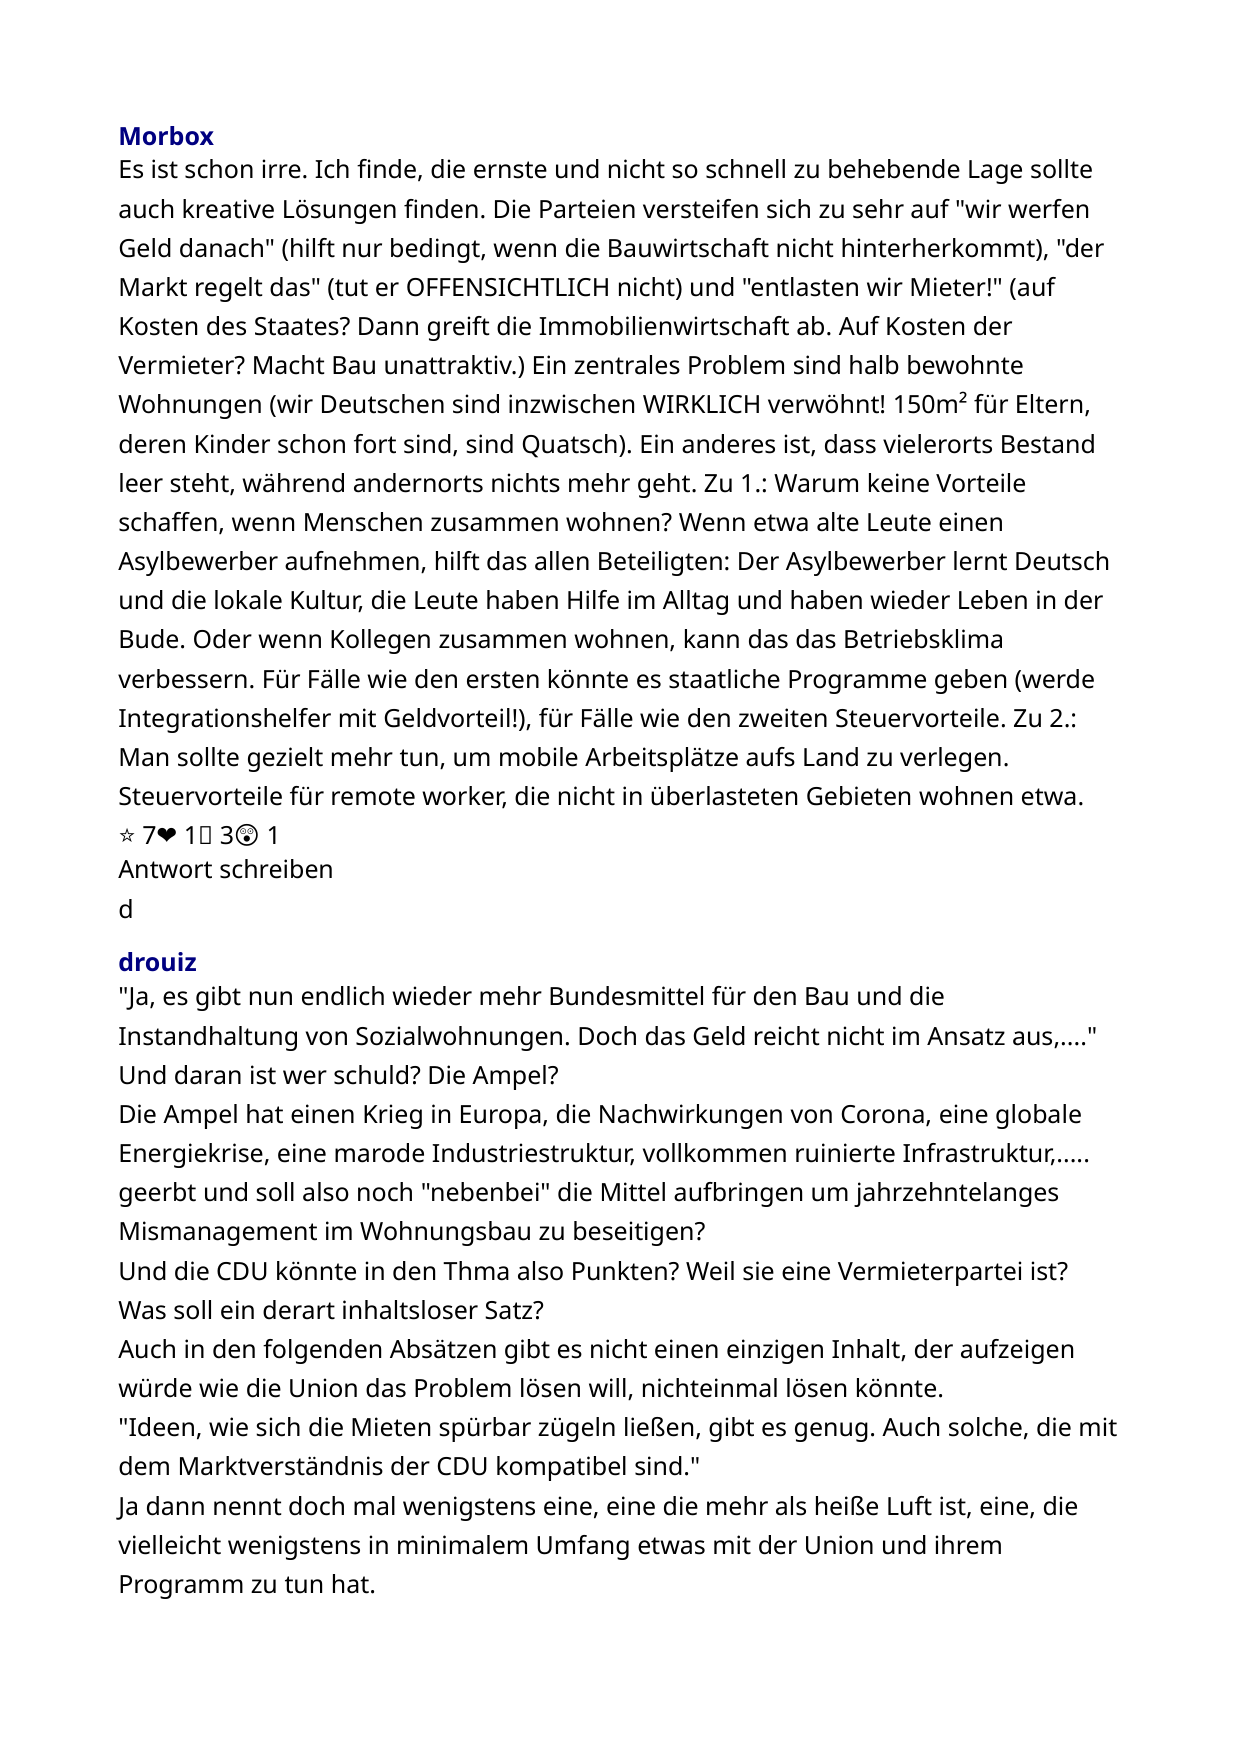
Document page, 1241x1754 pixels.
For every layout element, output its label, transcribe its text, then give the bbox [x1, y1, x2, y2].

text "Ideen, wie sich die Mieten spürbar zügeln ließen, gibt es genug. Auch solche, die mit dem Marktverständnis der CDU kompatibel sind." [118, 1410, 1122, 1483]
text "Ja, es gibt nun endlich wieder mehr Bundesmittel für den Bau und die Instandhaltung von Sozialwohnungen. Doch das Geld reicht nicht im Ansatz aus,...." [118, 979, 1122, 1052]
text Auch in den folgenden Absätzen gibt es nicht einen einzigen Inhalt, der aufzeigen würde wie die Union das Problem lösen will, nichteinmal lösen könnte. [118, 1332, 1122, 1405]
text ⭐️ 7❤️ 1🤨 3😲 1 [118, 818, 1122, 852]
text Was soll ein derart inhaltsloser Satz? [118, 1292, 1122, 1326]
text Und daran ist wer schuld? Die Ampel? [118, 1057, 1122, 1091]
text d [118, 891, 1122, 925]
text Und die CDU könnte in den Thma also Punkten? Weil sie eine Vermieterpartei ist? [118, 1253, 1122, 1287]
text Antwort schreiben [118, 852, 1122, 886]
text Es ist schon irre. Ich finde, die ernste und nicht so schnell zu behebende Lage sollte auch kreative Lösungen finden. Die Parteien versteifen sich zu sehr auf "wir werfen Geld danach" (hilft nur bedingt, wenn die Bauwirtschaft nicht hinterherkommt), "der Markt regelt das" (tut er OFFENSICHTLICH nicht) und "entlasten wir Mieter!" (auf Kosten des Staates? Dann greift die Immobilienwirtschaft ab. Auf Kosten der Vermieter? Macht Bau unattraktiv.) Ein zentrales Problem sind halb bewohnte Wohnungen (wir Deutschen sind inzwischen WIRKLICH verwöhnt! 150m² für Eltern, deren Kinder schon fort sind, sind Quatsch). Ein anderes ist, dass vielerorts Bestand leer steht, während andernorts nichts mehr geht. Zu 1.: Warum keine Vorteile schaffen, wenn Menschen zusammen wohnen? Wenn etwa alte Leute einen Asylbewerber aufnehmen, hilft das allen Beteiligten: Der Asylbewerber lernt Deutsch und die lokale Kultur, die Leute haben Hilfe im Alltag und haben wieder Leben in der Bude. Oder wenn Kollegen zusammen wohnen, kann das das Betriebsklima verbessern. Für Fälle wie den ersten könnte es staatliche Programme geben (werde Integrationshelfer mit Geldvorteil!), für Fälle wie den zweiten Steuervorteile. Zu 2.: Man sollte gezielt mehr tun, um mobile Arbeitsplätze aufs Land zu verlegen. Steuervorteile für remote worker, die nicht in überlasteten Gebieten wohnen etwa. [118, 152, 1122, 813]
text Ja dann nennt doch mal wenigstens eine, eine die mehr als heiße Luft ist, eine, die vielleicht wenigstens in minimalem Umfang etwas mit der Union und ihrem Programm zu tun hat. [118, 1488, 1122, 1601]
subtitle drouiz [118, 945, 1122, 979]
subtitle Morbox [118, 118, 1122, 152]
text Die Ampel hat einen Krieg in Europa, die Nachwirkungen von Corona, eine globale Energiekrise, eine marode Industriestruktur, vollkommen ruinierte Infrastruktur,..... geerbt und soll also noch "nebenbei" die Mittel aufbringen um jahrzehntelanges Mismanagement im Wohnungsbau zu beseitigen? [118, 1097, 1122, 1248]
